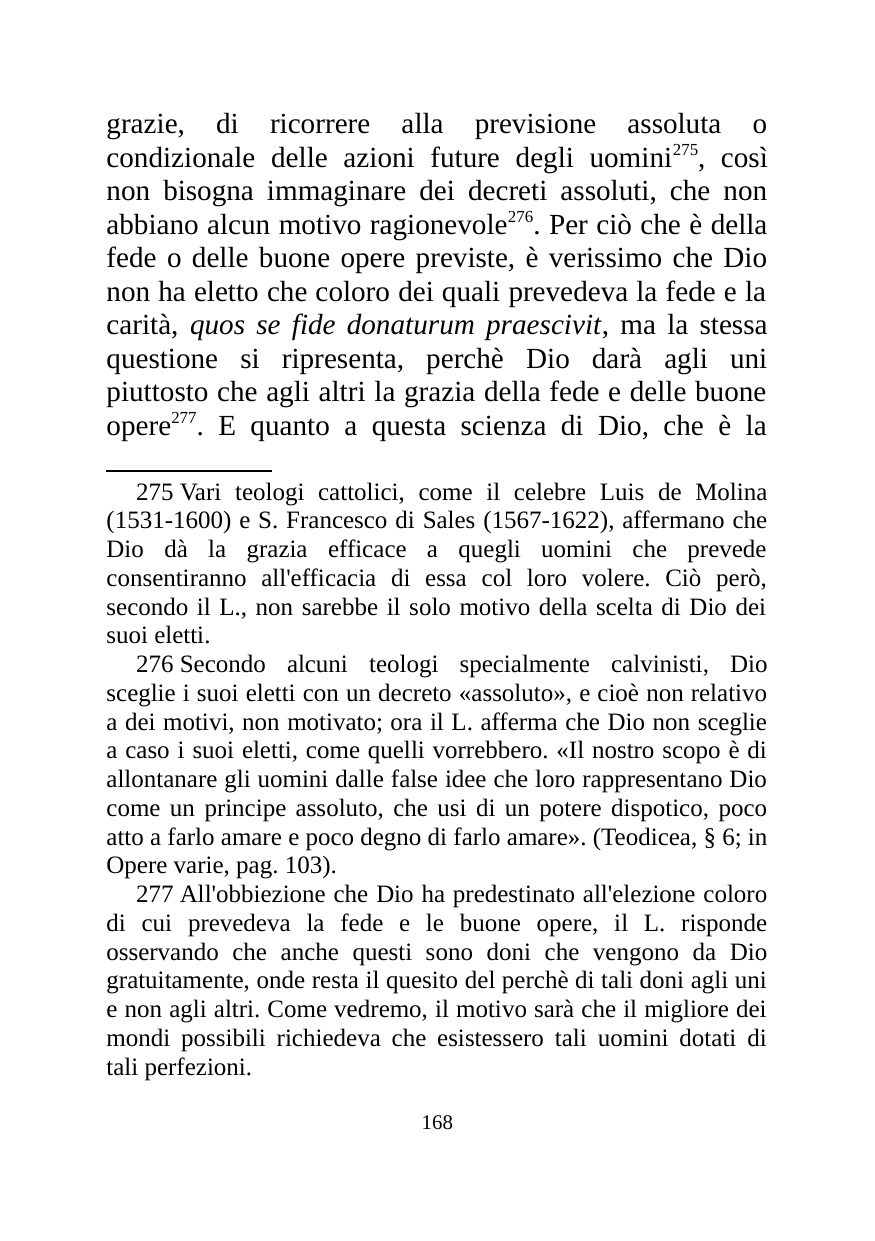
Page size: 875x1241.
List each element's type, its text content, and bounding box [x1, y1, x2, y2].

text Secondo alcuni teologi specialmente calvinisti, Dio sceglie i suoi eletti con un decreto «assoluto», e cioè non relativo a dei motivi, non motivato; ora il L. afferma che Dio non sceglie a caso i suoi eletti, come quelli vorrebbero. «Il nostro scopo è di allontanare gli uomini dalle false idee che loro rappresentano Dio come un principe assoluto, che usi di un potere dispotico, poco atto a farlo amare e poco degno di farlo amare». (Teodicea, § 6; in Opere varie, pag. 103). [106, 649, 768, 879]
text grazie, di ricorrere alla previsione assoluta o condizionale delle azioni future degli uomini, così non bisogna immaginare dei decreti assoluti, che non abbiano alcun motivo ragionevole. Per ciò che è della fede o delle buone opere previste, è verissimo che Dio non ha eletto che coloro dei quali prevedeva la fede e la carità, quos se fide donaturum praescivit, ma la stessa questione si ripresenta, perchè Dio darà agli uni piuttosto che agli altri la grazia della fede e delle buone opere. E quanto a questa scienza di Dio, che è la [106, 106, 768, 442]
text Vari teologi cattolici, come il celebre Luis de Molina (1531-1600) e S. Francesco di Sales (1567-1622), affermano che Dio dà la grazia efficace a quegli uomini che prevede consentiranno all'efficacia di essa col loro volere. Ciò però, secondo il L., non sarebbe il solo motivo della scelta di Dio dei suoi eletti. [106, 477, 768, 649]
text All'obbiezione che Dio ha predestinato all'elezione coloro di cui prevedeva la fede e le buone opere, il L. risponde osservando che anche questi sono doni che vengono da Dio gratuitamente, onde resta il quesito del perchè di tali doni agli uni e non agli altri. Come vedremo, il motivo sarà che il migliore dei mondi possibili richiedeva che esistessero tali uomini dotati di tali perfezioni. [106, 879, 768, 1080]
